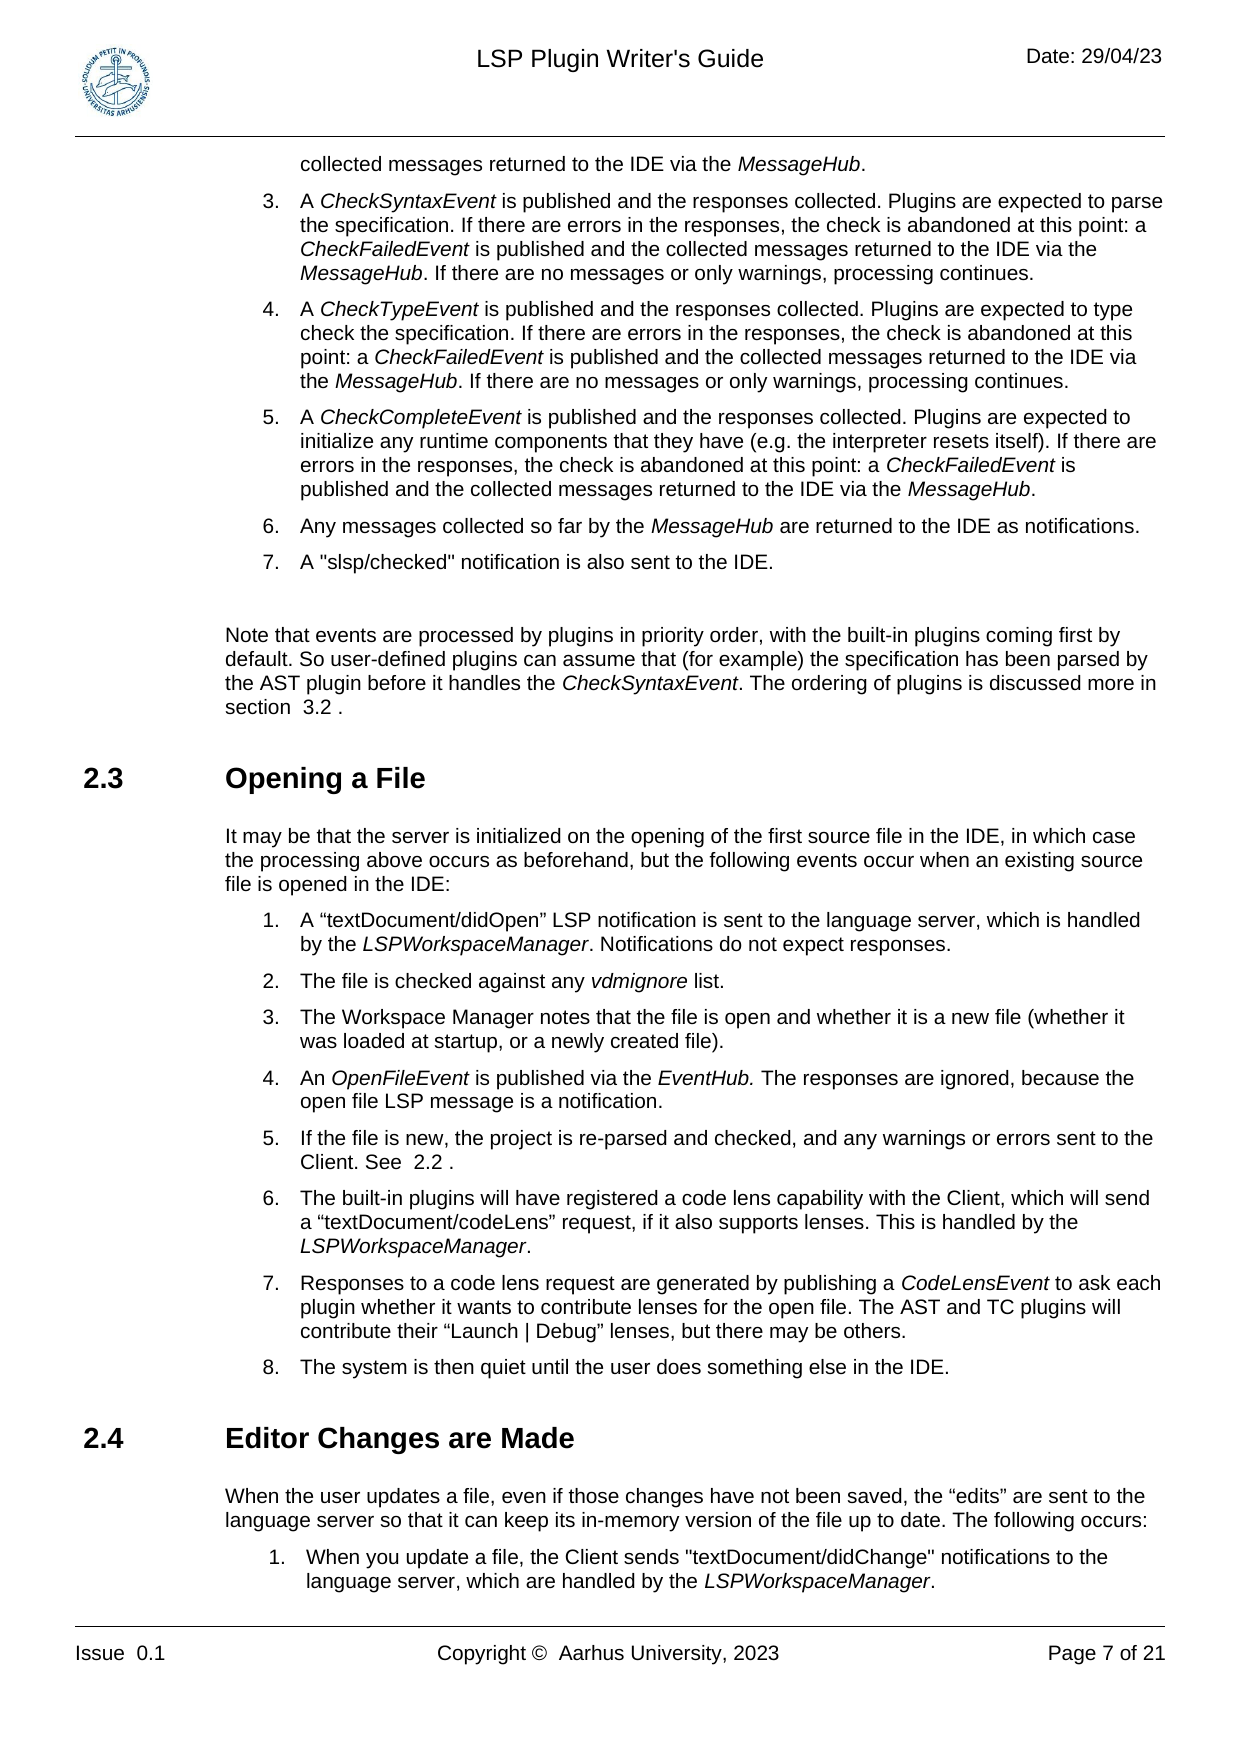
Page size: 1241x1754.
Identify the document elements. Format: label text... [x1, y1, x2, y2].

subtitle Opening a File [75, 762, 1165, 794]
list The system is then quiet until the user does something else in the IDE. [262, 1355, 1165, 1379]
text Note that events are processed by plugins in priority order, with the built-in plugins coming first by default. So user-defined plugins can assume that (for example) the specification has been parsed by the AST plugin before it handles the CheckSyntaxEvent. The ordering of plugins is discussed more in section 3.2 . [225, 623, 1165, 719]
list The Workspace Manager notes that the file is open and whether it is a new file (whether it was loaded at startup, or a newly created file). [262, 1005, 1165, 1053]
text When the user updates a file, even if those changes have not been saved, the “edits” are sent to the language server so that it can keep its in-memory version of the file up to date. The following occurs: [225, 1484, 1165, 1532]
picture [78, 44, 153, 120]
list A "slsp/checked" notification is also sent to the IDE. [262, 550, 1165, 574]
list A CheckTypeEvent is published and the responses collected. Plugins are expected to type check the specification. If there are errors in the responses, the check is abandoned at this point: a CheckFailedEvent is published and the collected messages returned to the IDE via the MessageHub. If there are no messages or only warnings, processing continues. [262, 297, 1165, 393]
list The built-in plugins will have registered a code lens capability with the Client, which will send a “textDocument/codeLens” request, if it also supports lenses. This is handled by the LSPWorkspaceManager. [262, 1187, 1165, 1258]
list If the file is new, the project is re-parsed and checked, and any warnings or errors sent to the Client. See 2.2 . [262, 1126, 1165, 1174]
subtitle Editor Changes are Made [75, 1422, 1165, 1454]
list Any messages collected so far by the MessageHub are returned to the IDE as notifications. [262, 514, 1165, 538]
list When you update a file, the Client sends "textDocument/didChange" notifications to the language server, which are handled by the LSPWorkspaceManager. [268, 1545, 1165, 1593]
list An OpenFileEvent is published via the EventHub. The responses are ignored, because the open file LSP message is a notification. [262, 1066, 1165, 1114]
list A “textDocument/didOpen” LSP notification is sent to the language server, which is handled by the LSPWorkspaceManager. Notifications do not expect responses. [262, 908, 1165, 956]
text It may be that the server is initialized on the opening of the first source file in the IDE, in which case the processing above occurs as beforehand, but the following events occur when an existing source file is opened in the IDE: [225, 824, 1165, 896]
list A CheckCompleteEvent is published and the responses collected. Plugins are expected to initialize any runtime components that they have (e.g. the interpreter resets itself). If there are errors in the responses, the check is abandoned at this point: a CheckFailedEvent is published and the collected messages returned to the IDE via the MessageHub. [262, 406, 1165, 501]
list Responses to a code lens request are generated by publishing a CodeLensEvent to ask each plugin whether it wants to contribute lenses for the open file. The AST and TC plugins will contribute their “Launch | Debug” lenses, but there may be others. [262, 1271, 1165, 1343]
list A CheckSyntaxEvent is published and the responses collected. Plugins are expected to parse the specification. If there are errors in the responses, the check is abandoned at this point: a CheckFailedEvent is published and the collected messages returned to the IDE via the MessageHub. If there are no messages or only warnings, processing continues. [262, 189, 1165, 285]
list collected messages returned to the IDE via the MessageHub. [262, 152, 1165, 176]
list The file is checked against any vdmignore list. [262, 969, 1165, 993]
